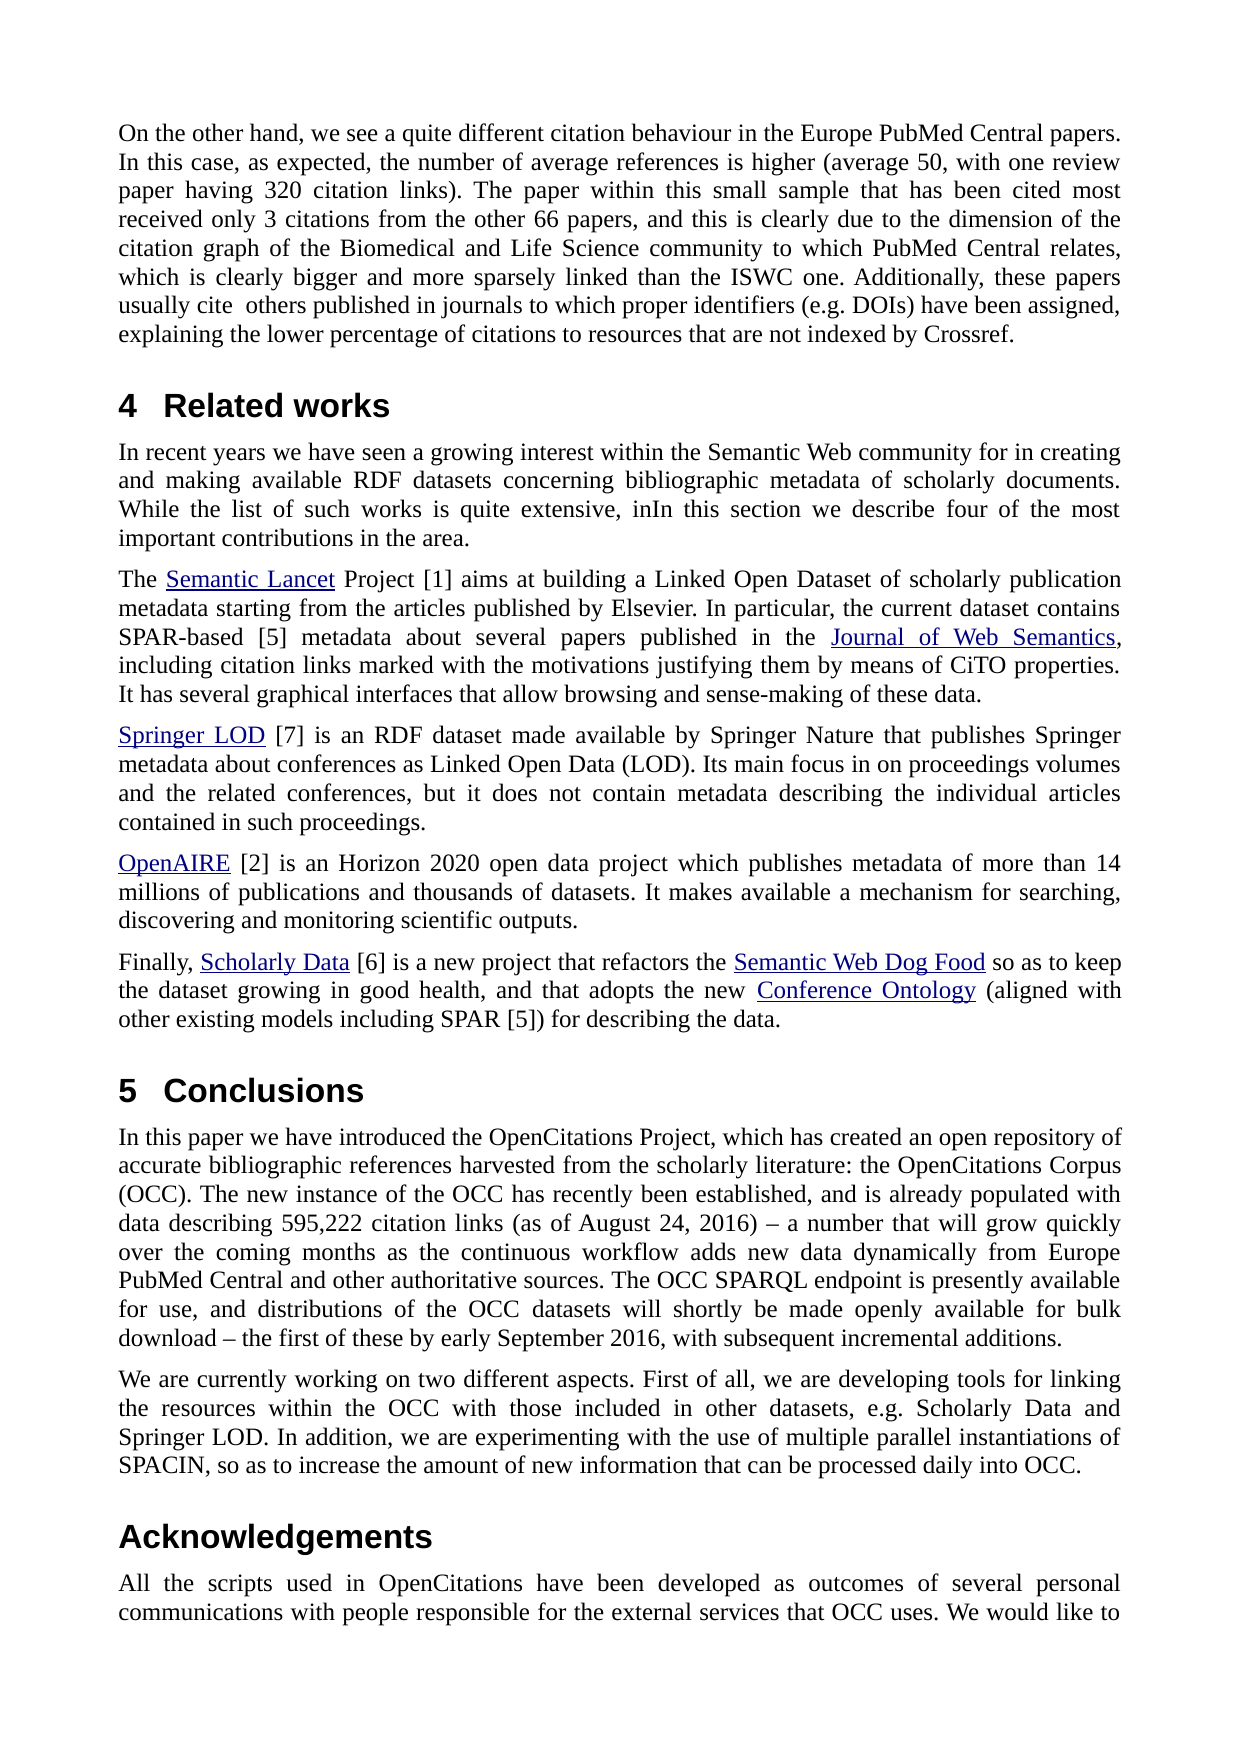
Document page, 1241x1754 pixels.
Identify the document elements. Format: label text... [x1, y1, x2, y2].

text OpenAIRE [2] is an Horizon 2020 open data project which publishes metadata of more than 14 millions of publications and thousands of datasets. It makes available a mechanism for searching, discovering and monitoring scientific outputs. [118, 848, 1122, 934]
subtitle Conclusions [118, 1071, 1122, 1109]
text We are currently working on two different aspects. First of all, we are developing tools for linking the resources within the OCC with those included in other datasets, e.g. Scholarly Data and Springer LOD. In addition, we are experimenting with the use of multiple parallel instantiations of SPACIN, so as to increase the amount of new information that can be processed daily into OCC. [118, 1364, 1122, 1479]
text All the scripts used in OpenCitations have been developed as outcomes of several personal communications with people responsible for the external services that OCC uses. We would like to [118, 1568, 1122, 1625]
text The Semantic Lancet Project [1] aims at building a Linked Open Dataset of scholarly publication metadata starting from the articles published by Elsevier. In particular, the current dataset contains SPAR-based [5] metadata about several papers published in the Journal of Web Semantics, including citation links marked with the motivations justifying them by means of CiTO properties. It has several graphical interfaces that allow browsing and sense-making of these data. [118, 564, 1122, 708]
subtitle Acknowledgements [118, 1517, 1122, 1555]
subtitle Related works [118, 386, 1122, 424]
text Finally, Scholarly Data [6] is a new project that refactors the Semantic Web Dog Food so as to keep the dataset growing in good health, and that adopts the new Conference Ontology (aligned with other existing models including SPAR [5]) for describing the data. [118, 947, 1122, 1033]
text In this paper we have introduced the OpenCitations Project, which has created an open repository of accurate bibliographic references harvested from the scholarly literature: the OpenCitations Corpus (OCC). The new instance of the OCC has recently been established, and is already populated with data describing 595,222 citation links (as of August 24, 2016) – a number that will grow quickly over the coming months as the continuous workflow adds new data dynamically from Europe PubMed Central and other authoritative sources. The OCC SPARQL endpoint is presently available for use, and distributions of the OCC datasets will shortly be made openly available for bulk download – the first of these by early September 2016, with subsequent incremental additions. [118, 1122, 1122, 1352]
text In recent years we have seen a growing interest within the Semantic Web community for in creating and making available RDF datasets concerning bibliographic metadata of scholarly documents. While the list of such works is quite extensive, inIn this section we describe four of the most important contributions in the area. [118, 437, 1122, 552]
text On the other hand, we see a quite different citation behaviour in the Europe PubMed Central papers. In this case, as expected, the number of average references is higher (average 50, with one review paper having 320 citation links). The paper within this small sample that has been cited most received only 3 citations from the other 66 papers, and this is clearly due to the dimension of the citation graph of the Biomedical and Life Science community to which PubMed Central relates, which is clearly bigger and more sparsely linked than the ISWC one. Additionally, these papers usually cite others published in journals to which proper identifiers (e.g. DOIs) have been assigned, explaining the lower percentage of citations to resources that are not indexed by Crossref. [118, 118, 1122, 348]
text Springer LOD [7] is an RDF dataset made available by Springer Nature that publishes Springer metadata about conferences as Linked Open Data (LOD). Its main focus in on proceedings volumes and the related conferences, but it does not contain metadata describing the individual articles contained in such proceedings. [118, 721, 1122, 836]
